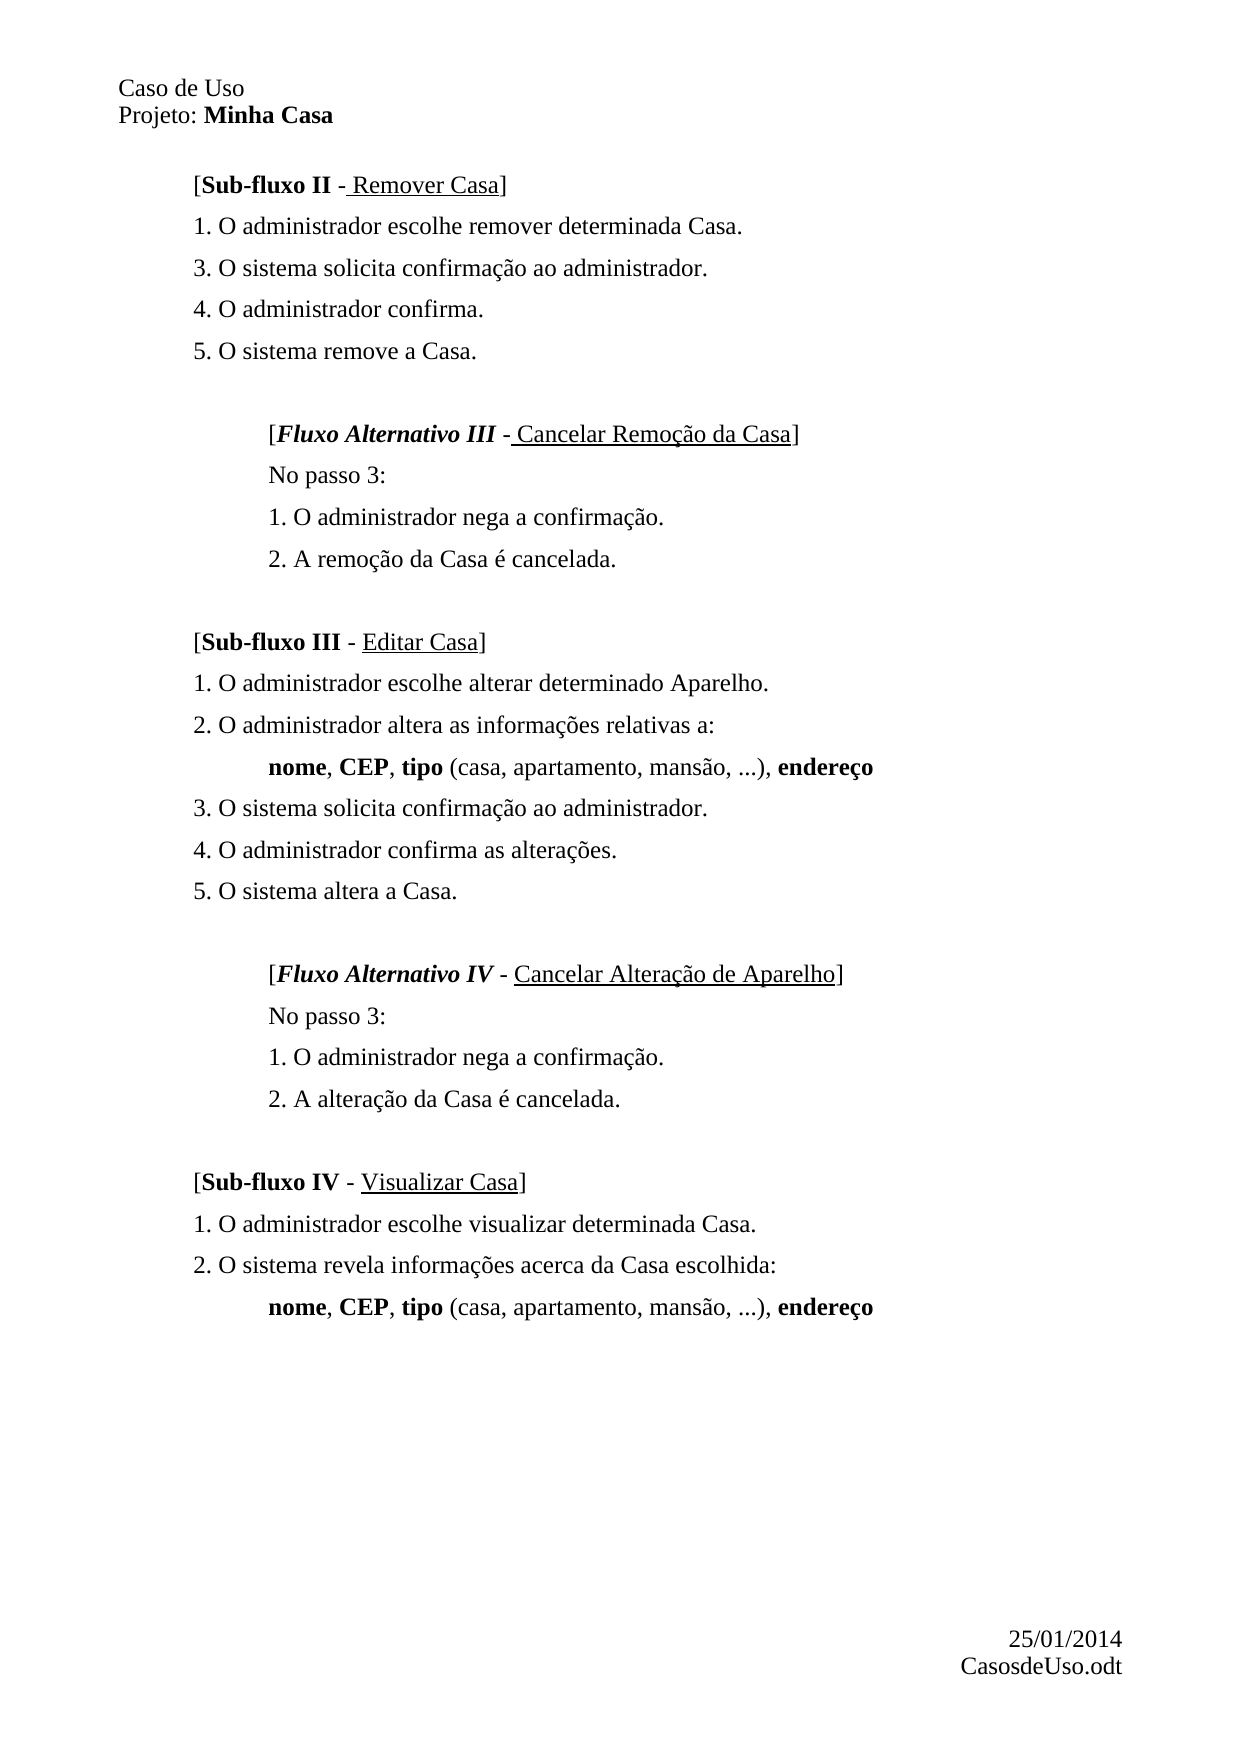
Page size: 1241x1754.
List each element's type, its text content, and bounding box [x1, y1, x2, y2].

text No passo 3: [193, 1002, 1122, 1030]
text 3. O sistema solicita confirmação ao administrador. [118, 254, 1122, 282]
text 1. O administrador nega a confirmação. [193, 1043, 1122, 1071]
text No passo 3: [193, 462, 1122, 489]
text 1. O administrador nega a confirmação. [193, 503, 1122, 531]
text nome, CEP, tipo (casa, apartamento, mansão, ...), endereço [118, 1293, 1122, 1321]
text 1. O administrador escolhe visualizar determinada Casa. [118, 1210, 1122, 1237]
text [Sub-fluxo IV - Visualizar Casa] [193, 1168, 1122, 1196]
text 2. A remoção da Casa é cancelada. [193, 545, 1122, 572]
text [Sub-fluxo III - Editar Casa] [193, 628, 1122, 656]
text 1. O administrador escolhe alterar determinado Aparelho. [118, 669, 1122, 697]
text nome, CEP, tipo (casa, apartamento, mansão, ...), endereço [118, 753, 1122, 780]
text 5. O sistema altera a Casa. [193, 877, 1122, 905]
text 2. O administrador altera as informações relativas a: [118, 711, 1122, 739]
text 4. O administrador confirma. [118, 295, 1122, 323]
text 2. A alteração da Casa é cancelada. [193, 1085, 1122, 1113]
text 4. O administrador confirma as alterações. [118, 836, 1122, 863]
text [Fluxo Alternativo III - Cancelar Remoção da Casa] [193, 420, 1122, 448]
text [Sub-fluxo II - Remover Casa] [118, 171, 1122, 198]
text 5. O sistema remove a Casa. [118, 337, 1122, 365]
text 3. O sistema solicita confirmação ao administrador. [193, 794, 1122, 822]
text [Fluxo Alternativo IV - Cancelar Alteração de Aparelho] [193, 960, 1122, 988]
text 1. O administrador escolhe remover determinada Casa. [118, 212, 1122, 240]
text 2. O sistema revela informações acerca da Casa escolhida: [118, 1251, 1122, 1279]
